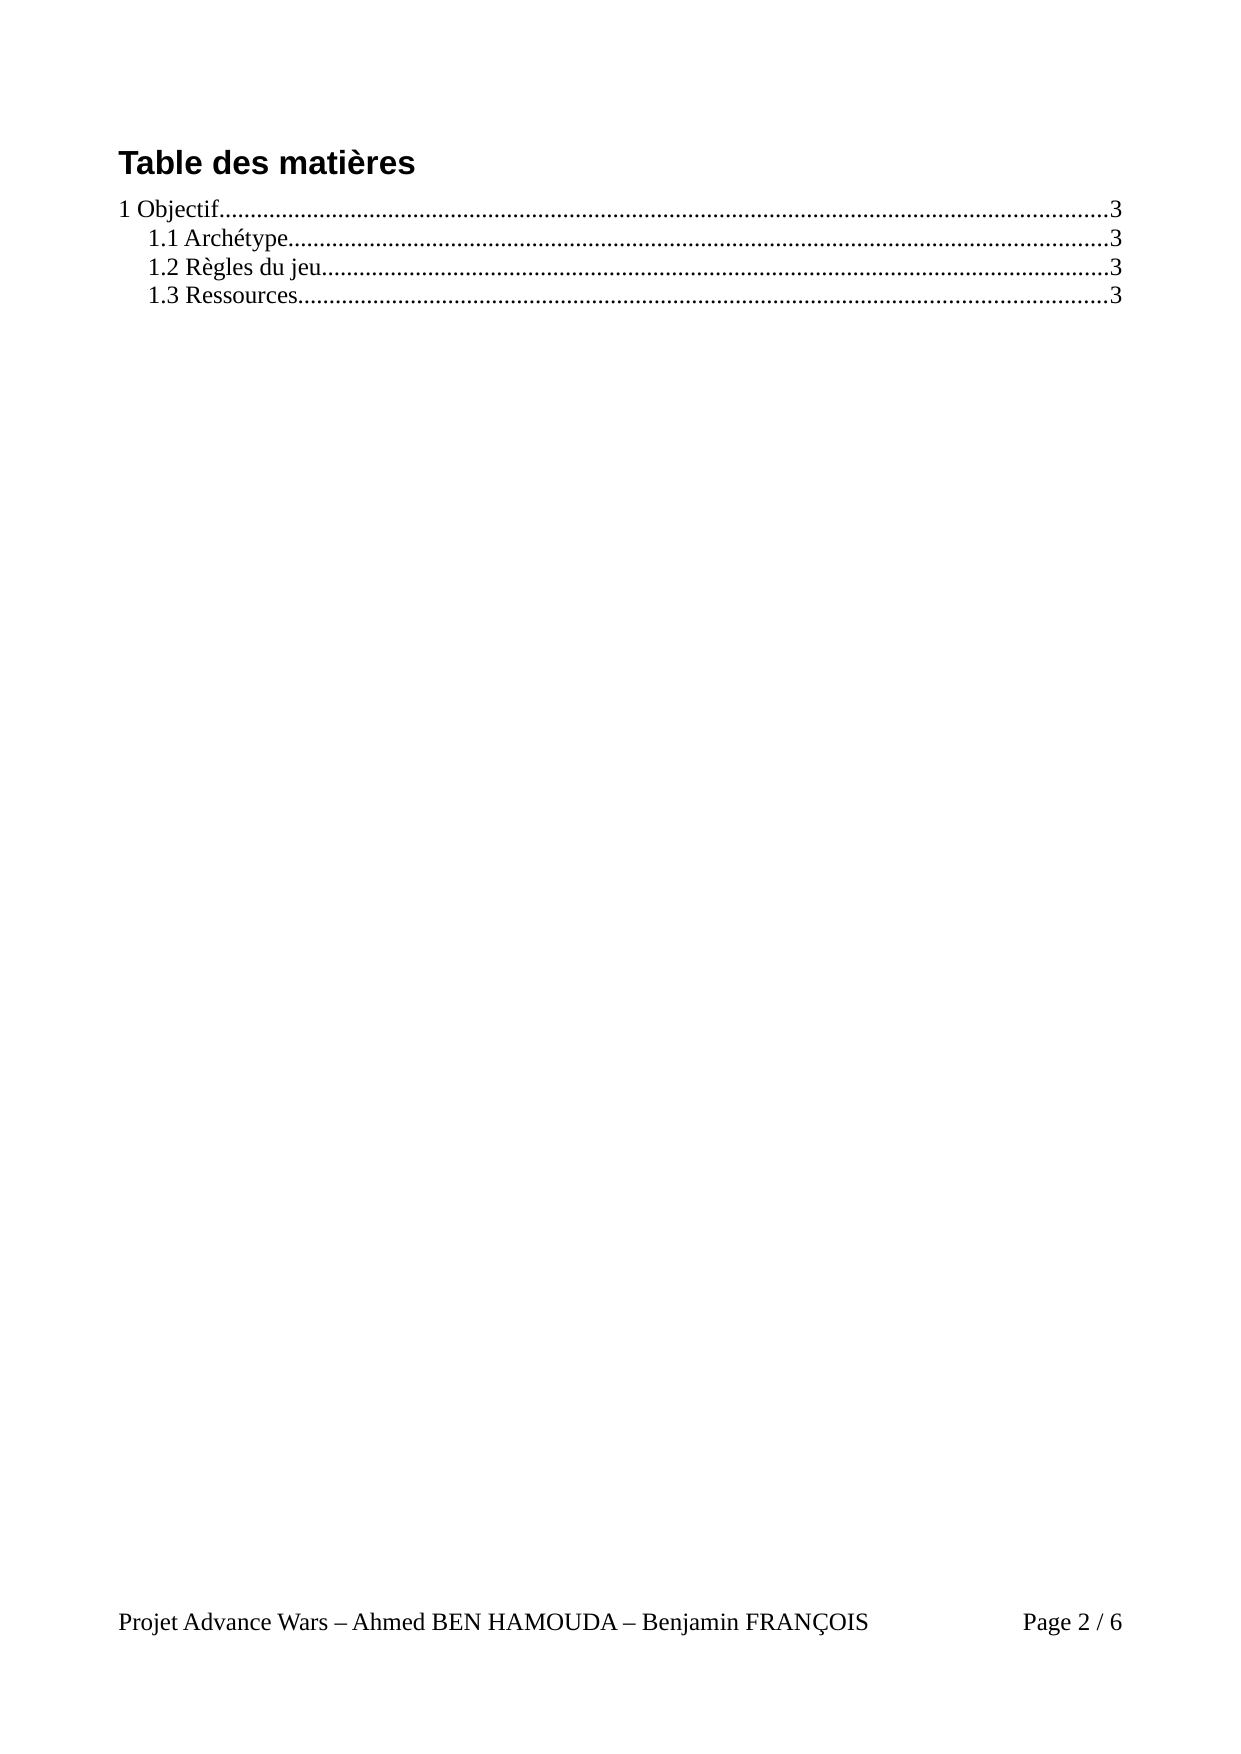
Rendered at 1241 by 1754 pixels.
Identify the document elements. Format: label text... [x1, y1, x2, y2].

subtitle Table des matières [118, 143, 1122, 182]
text 1.1 Archétype 3 [148, 223, 1122, 252]
text 1.2 Règles du jeu 3 [148, 252, 1122, 280]
text 1.3 Ressources 3 [148, 280, 1122, 309]
text 1 Objectif 3 [118, 194, 1122, 223]
